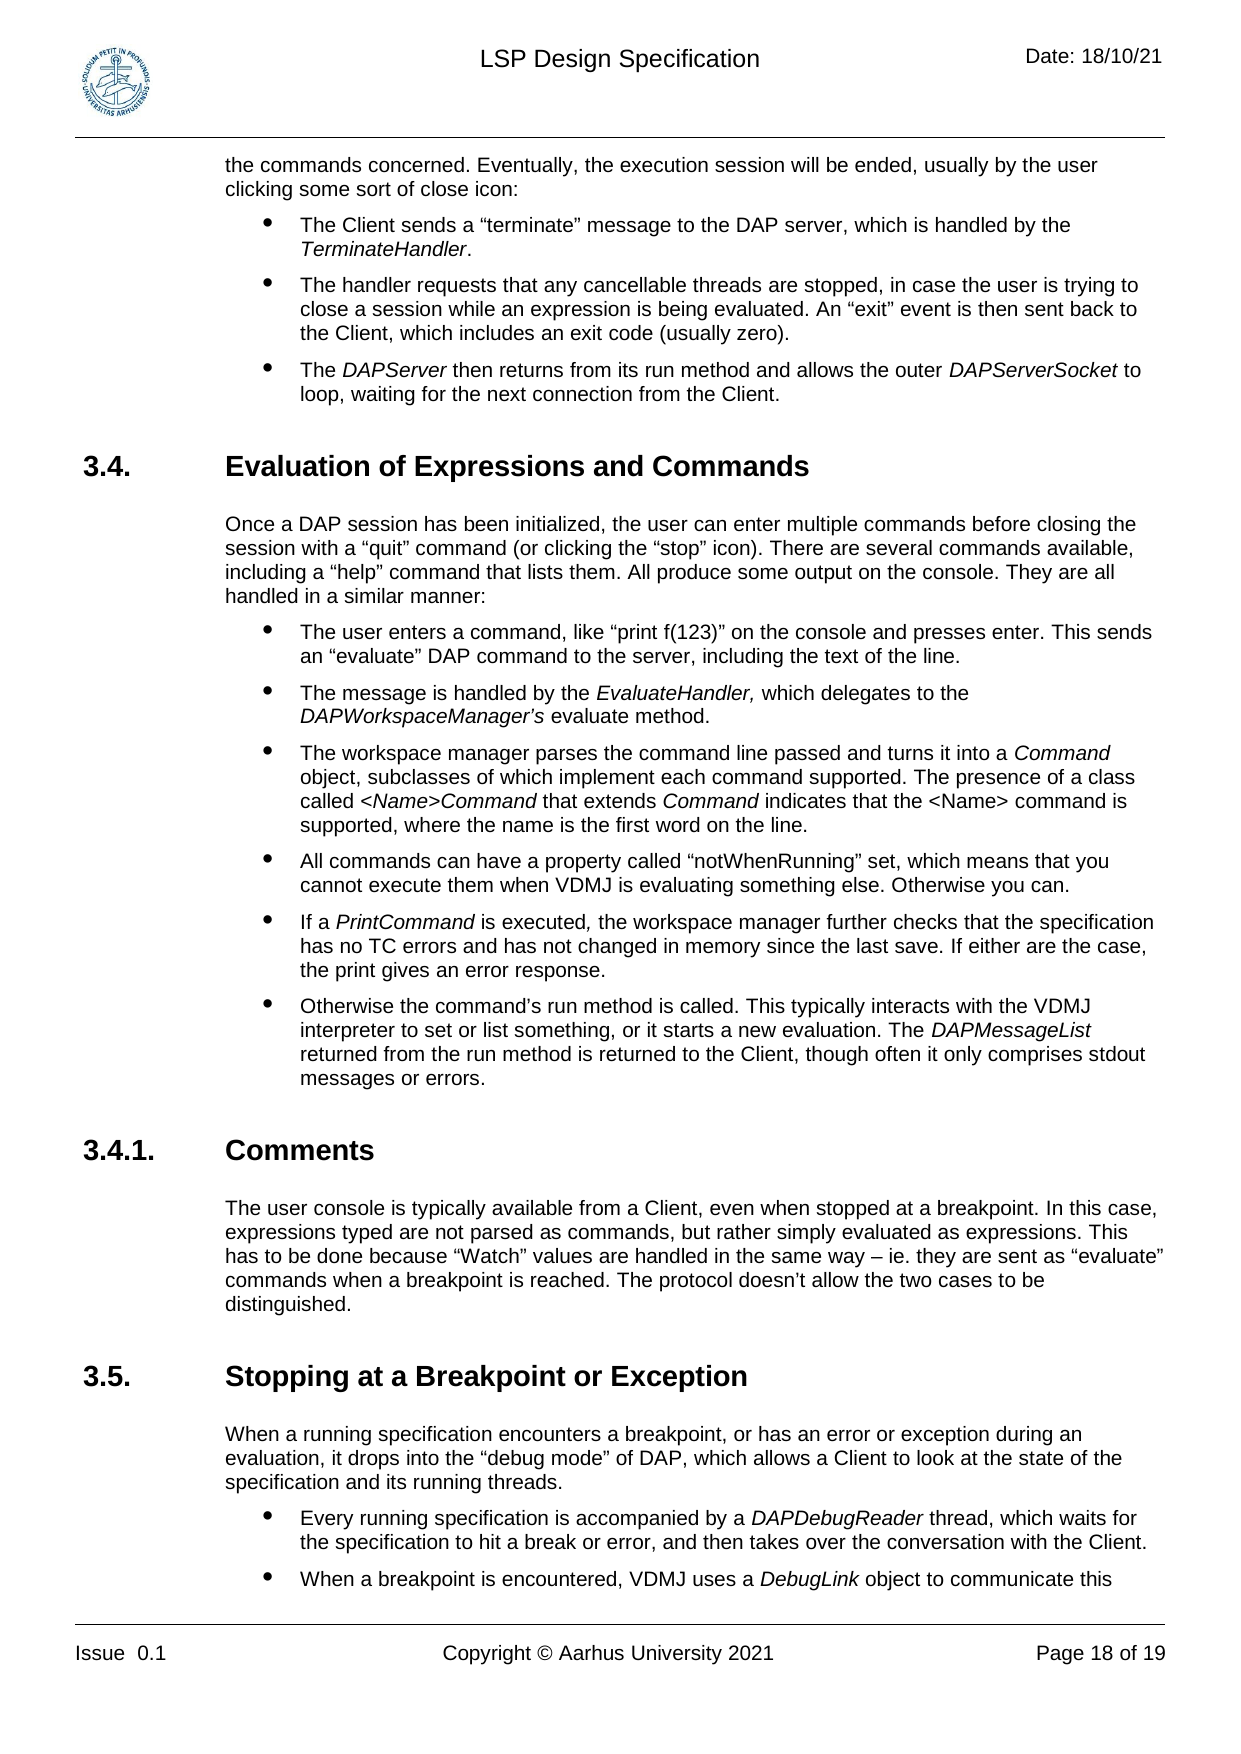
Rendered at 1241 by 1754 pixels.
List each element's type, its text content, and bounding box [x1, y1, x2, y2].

text the commands concerned. Eventually, the execution session will be ended, usually by the user clicking some sort of close icon: [225, 153, 1165, 201]
subtitle Evaluation of Expressions and Commands [75, 448, 1165, 482]
text The user console is typically available from a Client, even when stopped at a breakpoint. In this case, expressions typed are not parsed as commands, but rather simply evaluated as expressions. This has to be done because “Watch” values are handled in the same way – ie. they are sent as “evaluate” commands when a breakpoint is reached. The protocol doesn’t allow the two cases to be distinguished. [225, 1196, 1165, 1316]
list The user enters a command, like “print f(123)” on the console and presses enter. This sends an “evaluate” DAP command to the server, including the text of the line. [262, 620, 1165, 668]
list When a breakpoint is encountered, VDMJ uses a DebugLink object to communicate this [262, 1567, 1165, 1591]
list All commands can have a property called “notWhenRunning” set, which means that you cannot execute them when VDMJ is evaluating something else. Otherwise you can. [262, 849, 1165, 897]
list The handler requests that any cancellable threads are stopped, in case the user is trying to close a session while an expression is being evaluated. An “exit” event is then sent back to the Client, which includes an exit code (usually zero). [262, 274, 1165, 346]
text Once a DAP session has been initialized, the user can enter multiple commands before closing the session with a “quit” command (or clicking the “stop” icon). There are several commands available, including a “help” command that lists them. All produce some output on the console. They are all handled in a similar manner: [225, 512, 1165, 608]
list The DAPServer then returns from its run method and allows the outer DAPServerSocket to loop, waiting for the next connection from the Client. [262, 358, 1165, 406]
list If a PrintCommand is executed, the workspace manager further checks that the specification has no TC errors and has not changed in memory since the last save. If either are the case, the print gives an error response. [262, 910, 1165, 982]
list Otherwise the command’s run method is called. This typically interacts with the VDMJ interpreter to set or list something, or it starts a new evaluation. The DAPMessageList returned from the run method is returned to the Client, though often it only comprises stdout messages or errors. [262, 994, 1165, 1090]
list The message is handled by the EvaluateHandler, which delegates to the DAPWorkspaceManager’s evaluate method. [262, 681, 1165, 729]
list The Client sends a “terminate” message to the DAP server, which is handled by the TerminateHandler. [262, 213, 1165, 261]
picture [78, 44, 153, 120]
subtitle Comments [75, 1133, 1165, 1166]
subtitle Stopping at a Breakpoint or Exception [75, 1358, 1165, 1392]
text When a running specification encounters a breakpoint, or has an error or exception during an evaluation, it drops into the “debug mode” of DAP, which allows a Client to look at the state of the specification and its running threads. [225, 1422, 1165, 1494]
list Every running specification is accompanied by a DAPDebugReader thread, which waits for the specification to hit a break or error, and then takes over the conversation with the Client. [262, 1506, 1165, 1554]
list The workspace manager parses the command line passed and turns it into a Command object, subclasses of which implement each command supported. The presence of a class called <Name>Command that extends Command indicates that the <Name> command is supported, where the name is the first word on the line. [262, 741, 1165, 837]
